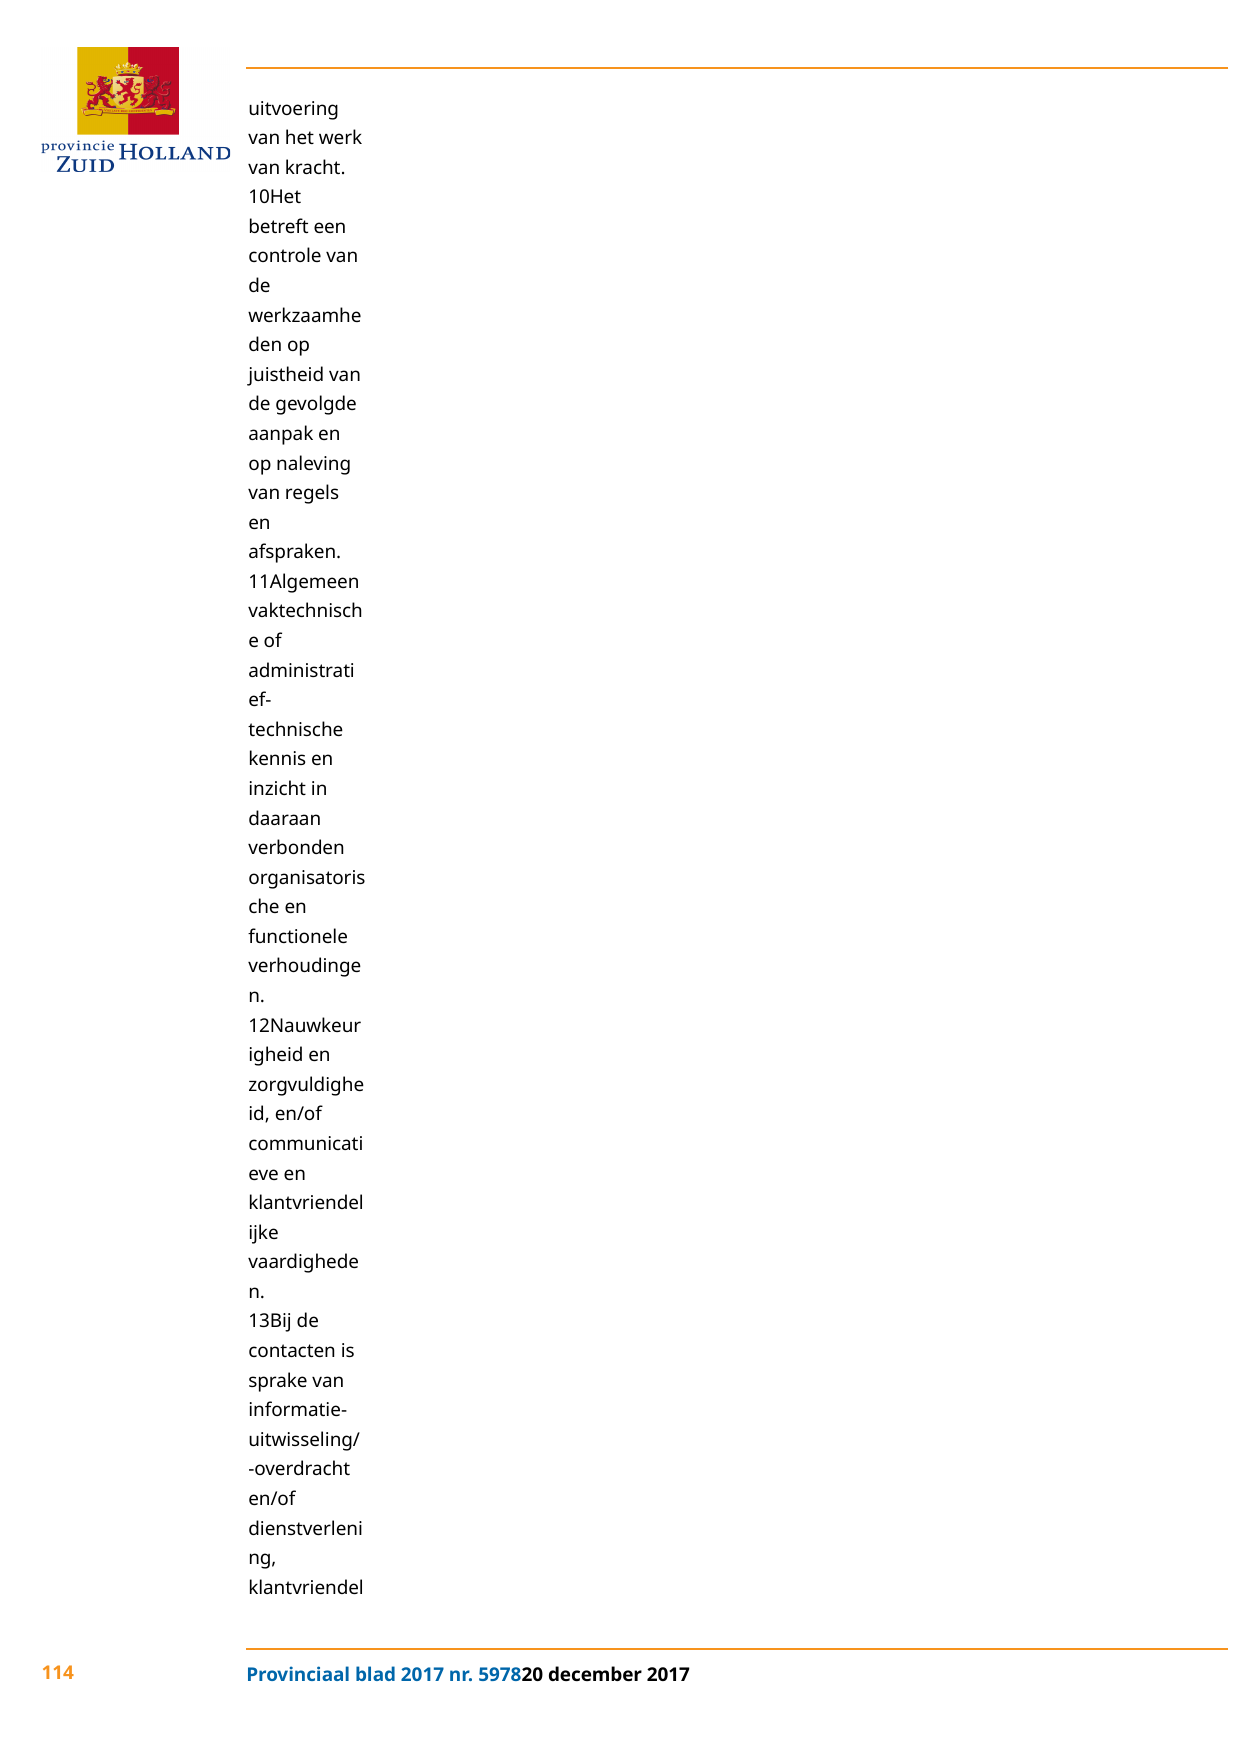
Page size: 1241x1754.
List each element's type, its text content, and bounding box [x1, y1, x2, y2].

table_cell [927, 95, 1039, 1600]
table_cell [815, 95, 927, 1600]
table_cell uitvoering van het werk van kracht. 10Het betreft een controle van de werkzaamheden op juistheid van de gevolgde aanpak en op naleving van regels en afspraken. 11Algemeen vaktechnische of administratief-technische kennis en inzicht in daaraan verbonden organisatorische en functionele verhoudingen. 12Nauwkeurigheid en zorgvuldigheid, en/of communicatieve en klantvriendelijke vaardigheden. 13Bij de contacten is sprake van informatie-uitwisseling/-overdracht en/of dienstverlening, klantvriendel [248, 95, 365, 1600]
table_cell [478, 95, 590, 1600]
table_cell [590, 95, 702, 1600]
table_cell [702, 95, 814, 1600]
picture [41, 47, 231, 172]
table_cell [1039, 95, 1152, 1600]
table_cell [365, 95, 477, 1600]
